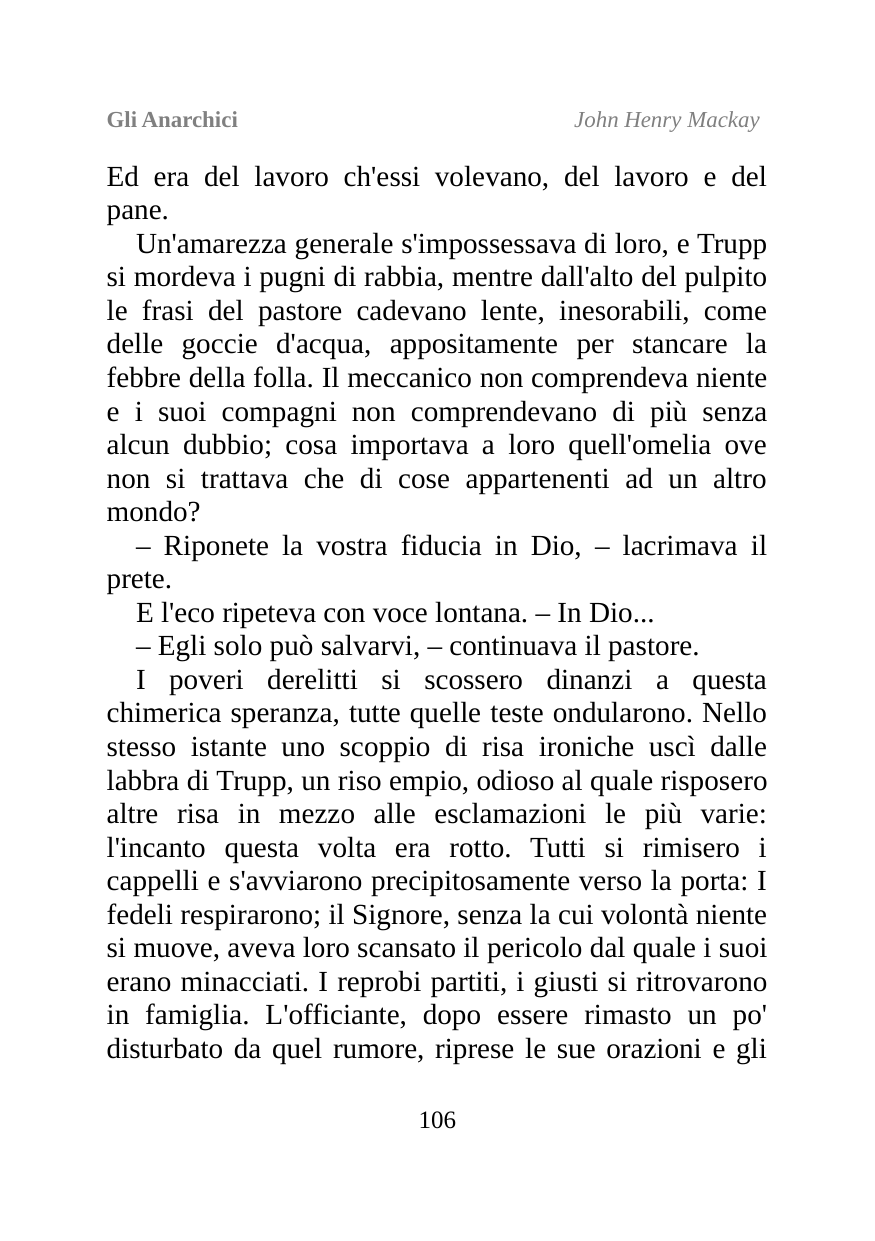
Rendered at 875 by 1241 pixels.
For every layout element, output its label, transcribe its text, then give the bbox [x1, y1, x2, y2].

text – Riponete la vostra fiducia in Dio, – lacrimava il prete. [106, 528, 768, 595]
text I poveri derelitti si scossero dinanzi a questa chimerica speranza, tutte quelle teste ondularono. Nello stesso istante uno scoppio di risa ironiche uscì dalle labbra di Trupp, un riso empio, odioso al quale risposero altre risa in mezzo alle esclamazioni le più varie: l'incanto questa volta era rotto. Tutti si rimisero i cappelli e s'avviarono precipitosamente verso la porta: I fedeli respirarono; il Signore, senza la cui volontà niente si muove, aveva loro scansato il pericolo dal quale i suoi erano minacciati. I reprobi partiti, i giusti si ritrovarono in famiglia. L'officiante, dopo essere rimasto un po' disturbato da quel rumore, riprese le sue orazioni e gli [106, 662, 768, 1064]
text Ed era del lavoro ch'essi volevano, del lavoro e del pane. [106, 159, 768, 226]
text E l'eco ripeteva con voce lontana. – In Dio... [106, 595, 768, 628]
text Un'amarezza generale s'impossessava di loro, e Trupp si mordeva i pugni di rabbia, mentre dall'alto del pulpito le frasi del pastore cadevano lente, inesorabili, come delle goccie d'acqua, appositamente per stancare la febbre della folla. Il meccanico non comprendeva niente e i suoi compagni non comprendevano di più senza alcun dubbio; cosa importava a loro quell'omelia ove non si trattava che di cose appartenenti ad un altro mondo? [106, 226, 768, 528]
text – Egli solo può salvarvi, – continuava il pastore. [106, 628, 768, 662]
